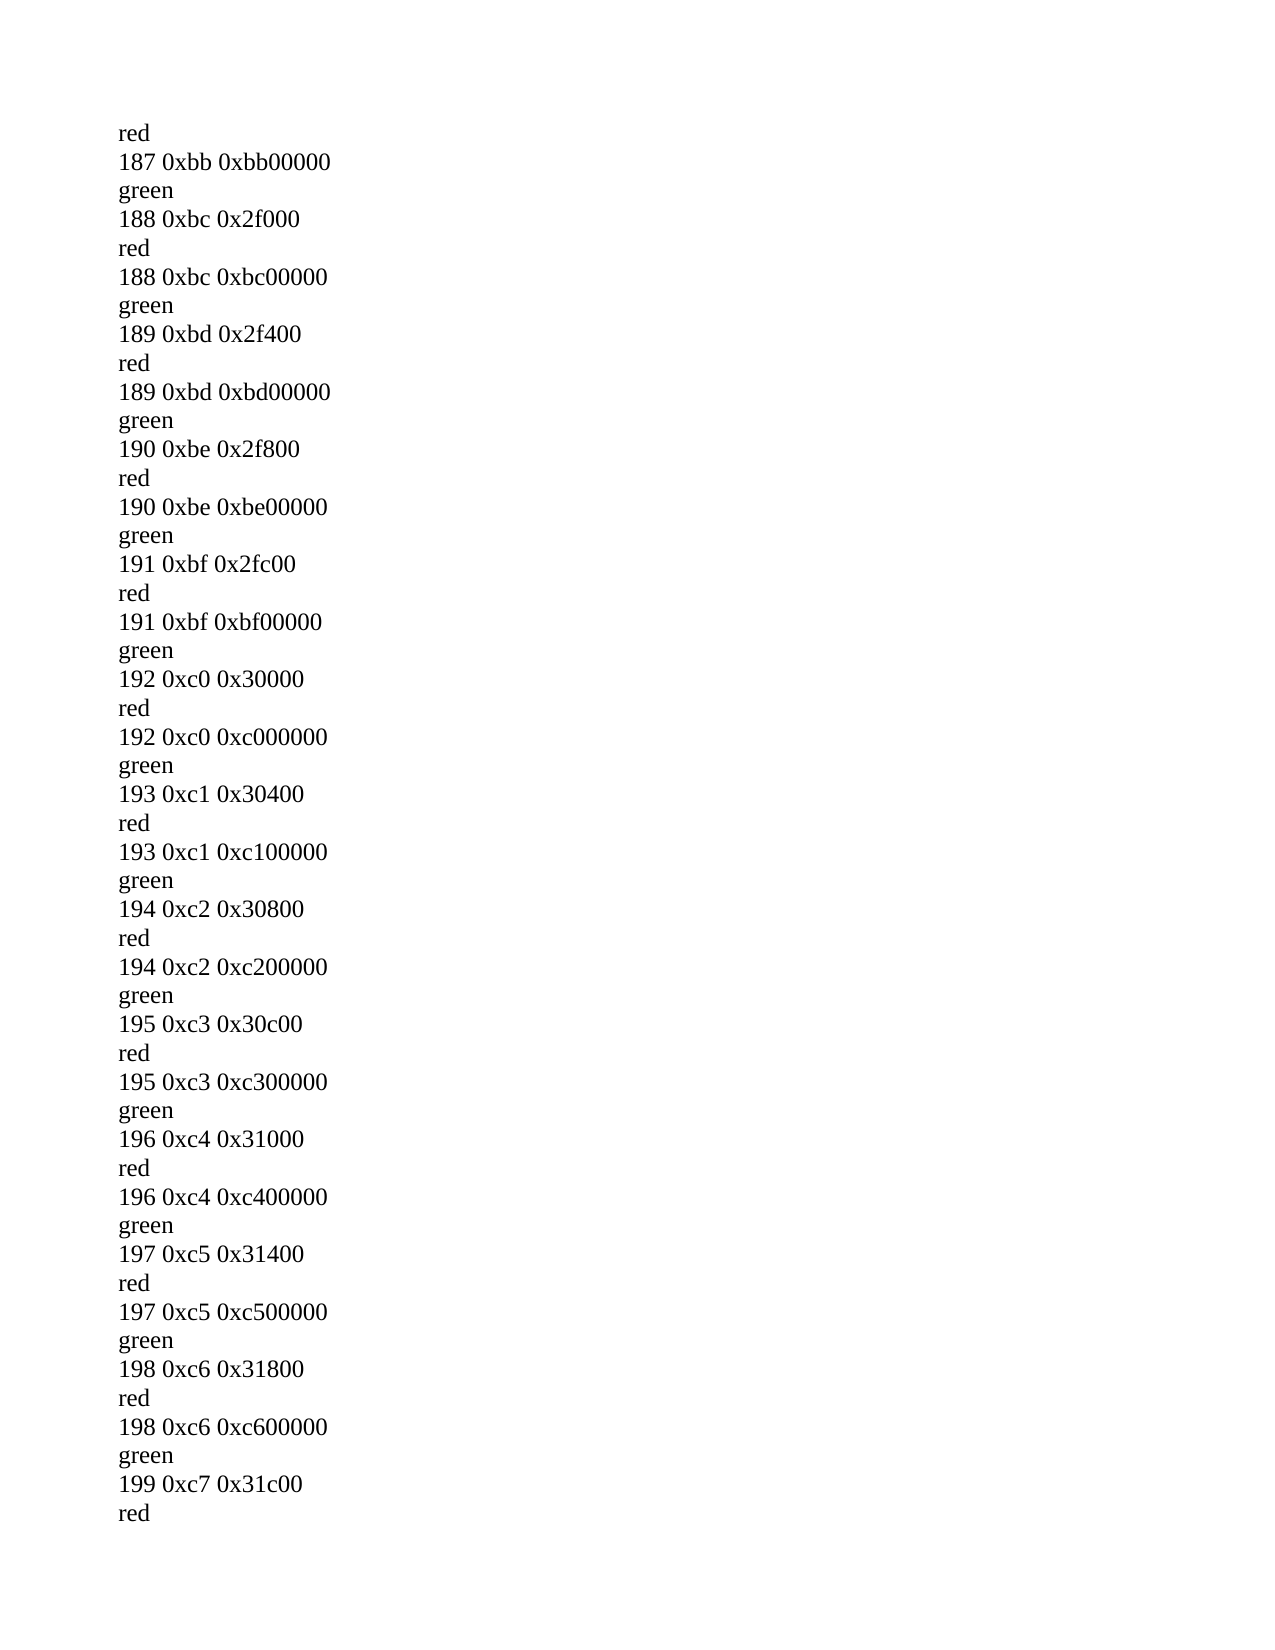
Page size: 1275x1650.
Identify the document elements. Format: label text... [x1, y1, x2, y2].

text 196 0xc4 0x31000 [118, 1124, 1157, 1153]
text green [118, 1096, 1157, 1124]
text red [118, 233, 1157, 262]
text 195 0xc3 0xc300000 [118, 1067, 1157, 1096]
text red [118, 463, 1157, 492]
text 189 0xbd 0xbd00000 [118, 377, 1157, 406]
text green [118, 1211, 1157, 1239]
text green [118, 176, 1157, 204]
text green [118, 981, 1157, 1009]
text 191 0xbf 0xbf00000 [118, 607, 1157, 636]
text 194 0xc2 0xc200000 [118, 952, 1157, 981]
text 194 0xc2 0x30800 [118, 894, 1157, 923]
text 193 0xc1 0x30400 [118, 779, 1157, 808]
text red [118, 808, 1157, 837]
text green [118, 1441, 1157, 1469]
text 189 0xbd 0x2f400 [118, 319, 1157, 348]
text red [118, 1153, 1157, 1182]
text red [118, 118, 1157, 147]
text red [118, 1268, 1157, 1297]
text 195 0xc3 0x30c00 [118, 1009, 1157, 1038]
text 196 0xc4 0xc400000 [118, 1182, 1157, 1211]
text red [118, 1038, 1157, 1067]
text 198 0xc6 0xc600000 [118, 1412, 1157, 1441]
text 197 0xc5 0x31400 [118, 1239, 1157, 1268]
text green [118, 521, 1157, 549]
text green [118, 291, 1157, 319]
text 190 0xbe 0xbe00000 [118, 492, 1157, 521]
text red [118, 923, 1157, 952]
text 192 0xc0 0x30000 [118, 664, 1157, 693]
text 192 0xc0 0xc000000 [118, 722, 1157, 751]
text red [118, 348, 1157, 377]
text green [118, 406, 1157, 434]
text 187 0xbb 0xbb00000 [118, 147, 1157, 176]
text 197 0xc5 0xc500000 [118, 1297, 1157, 1326]
text red [118, 1383, 1157, 1412]
text red [118, 1498, 1157, 1527]
text 193 0xc1 0xc100000 [118, 837, 1157, 866]
text green [118, 1326, 1157, 1354]
text 188 0xbc 0x2f000 [118, 204, 1157, 233]
text 188 0xbc 0xbc00000 [118, 262, 1157, 291]
text green [118, 636, 1157, 664]
text 198 0xc6 0x31800 [118, 1354, 1157, 1383]
text red [118, 693, 1157, 722]
text 191 0xbf 0x2fc00 [118, 549, 1157, 578]
text 190 0xbe 0x2f800 [118, 434, 1157, 463]
text green [118, 866, 1157, 894]
text red [118, 578, 1157, 607]
text 199 0xc7 0x31c00 [118, 1469, 1157, 1498]
text green [118, 751, 1157, 779]
